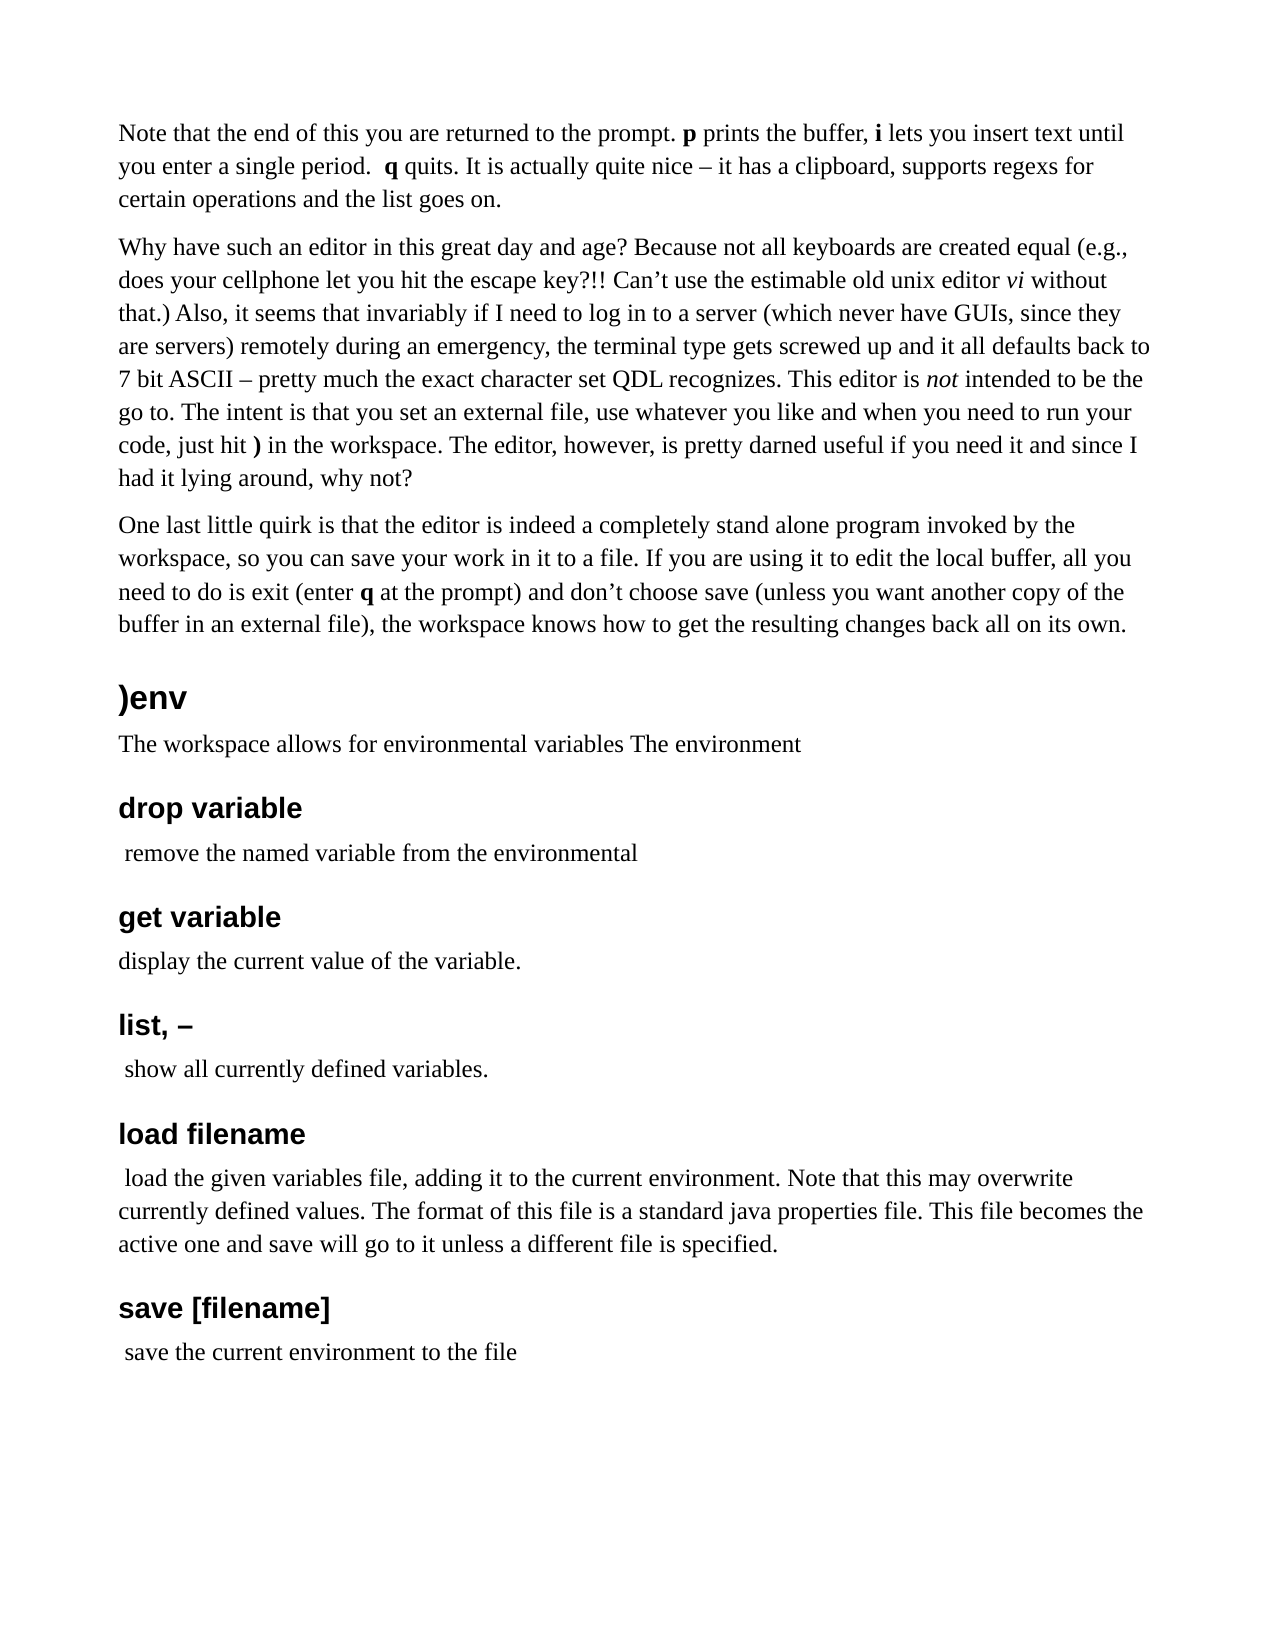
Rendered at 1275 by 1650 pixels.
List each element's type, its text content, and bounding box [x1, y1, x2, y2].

text save the current environment to the file [118, 1337, 1157, 1366]
subtitle load filename [118, 1117, 1157, 1150]
text Why have such an editor in this great day and age? Because not all keyboards are created equal (e.g., does your cellphone let you hit the escape key?!! Can’t use the estimable old unix editor vi without that.) Also, it seems that invariably if I need to log in to a server (which never have GUIs, since they are servers) remotely during an emergency, the terminal type gets screwed up and it all defaults back to 7 bit ASCII – pretty much the exact character set QDL recognizes. This editor is not intended to be the go to. The intent is that you set an external file, use whatever you like and when you need to run your code, just hit ) in the workspace. The editor, however, is pretty darned useful if you need it and since I had it lying around, why not? [118, 232, 1157, 492]
subtitle drop variable [118, 791, 1157, 825]
subtitle save [filename] [118, 1291, 1157, 1325]
text One last little quirk is that the editor is indeed a completely stand alone program invoked by the workspace, so you can save your work in it to a file. If you are using it to edit the local buffer, all you need to do is exit (enter q at the prompt) and don’t choose save (unless you want another copy of the buffer in an external file), the workspace knows how to get the resulting changes back all on its own. [118, 511, 1157, 638]
subtitle list, – [118, 1008, 1157, 1042]
subtitle )env [118, 678, 1157, 717]
text show all currently defined variables. [118, 1054, 1157, 1083]
text remove the named variable from the environmental [118, 838, 1157, 866]
text load the given variables file, adding it to the current environment. Note that this may overwrite currently defined values. The format of this file is a standard java properties file. This file becomes the active one and save will go to it unless a different file is specified. [118, 1163, 1157, 1258]
text Note that the end of this you are returned to the prompt. p prints the buffer, i lets you insert text until you enter a single period. q quits. It is actually quite nice – it has a clipboard, supports regexs for certain operations and the list goes on. [118, 118, 1157, 213]
text display the current value of the variable. [118, 946, 1157, 975]
subtitle get variable [118, 900, 1157, 933]
text The workspace allows for environmental variables The environment [118, 729, 1157, 758]
